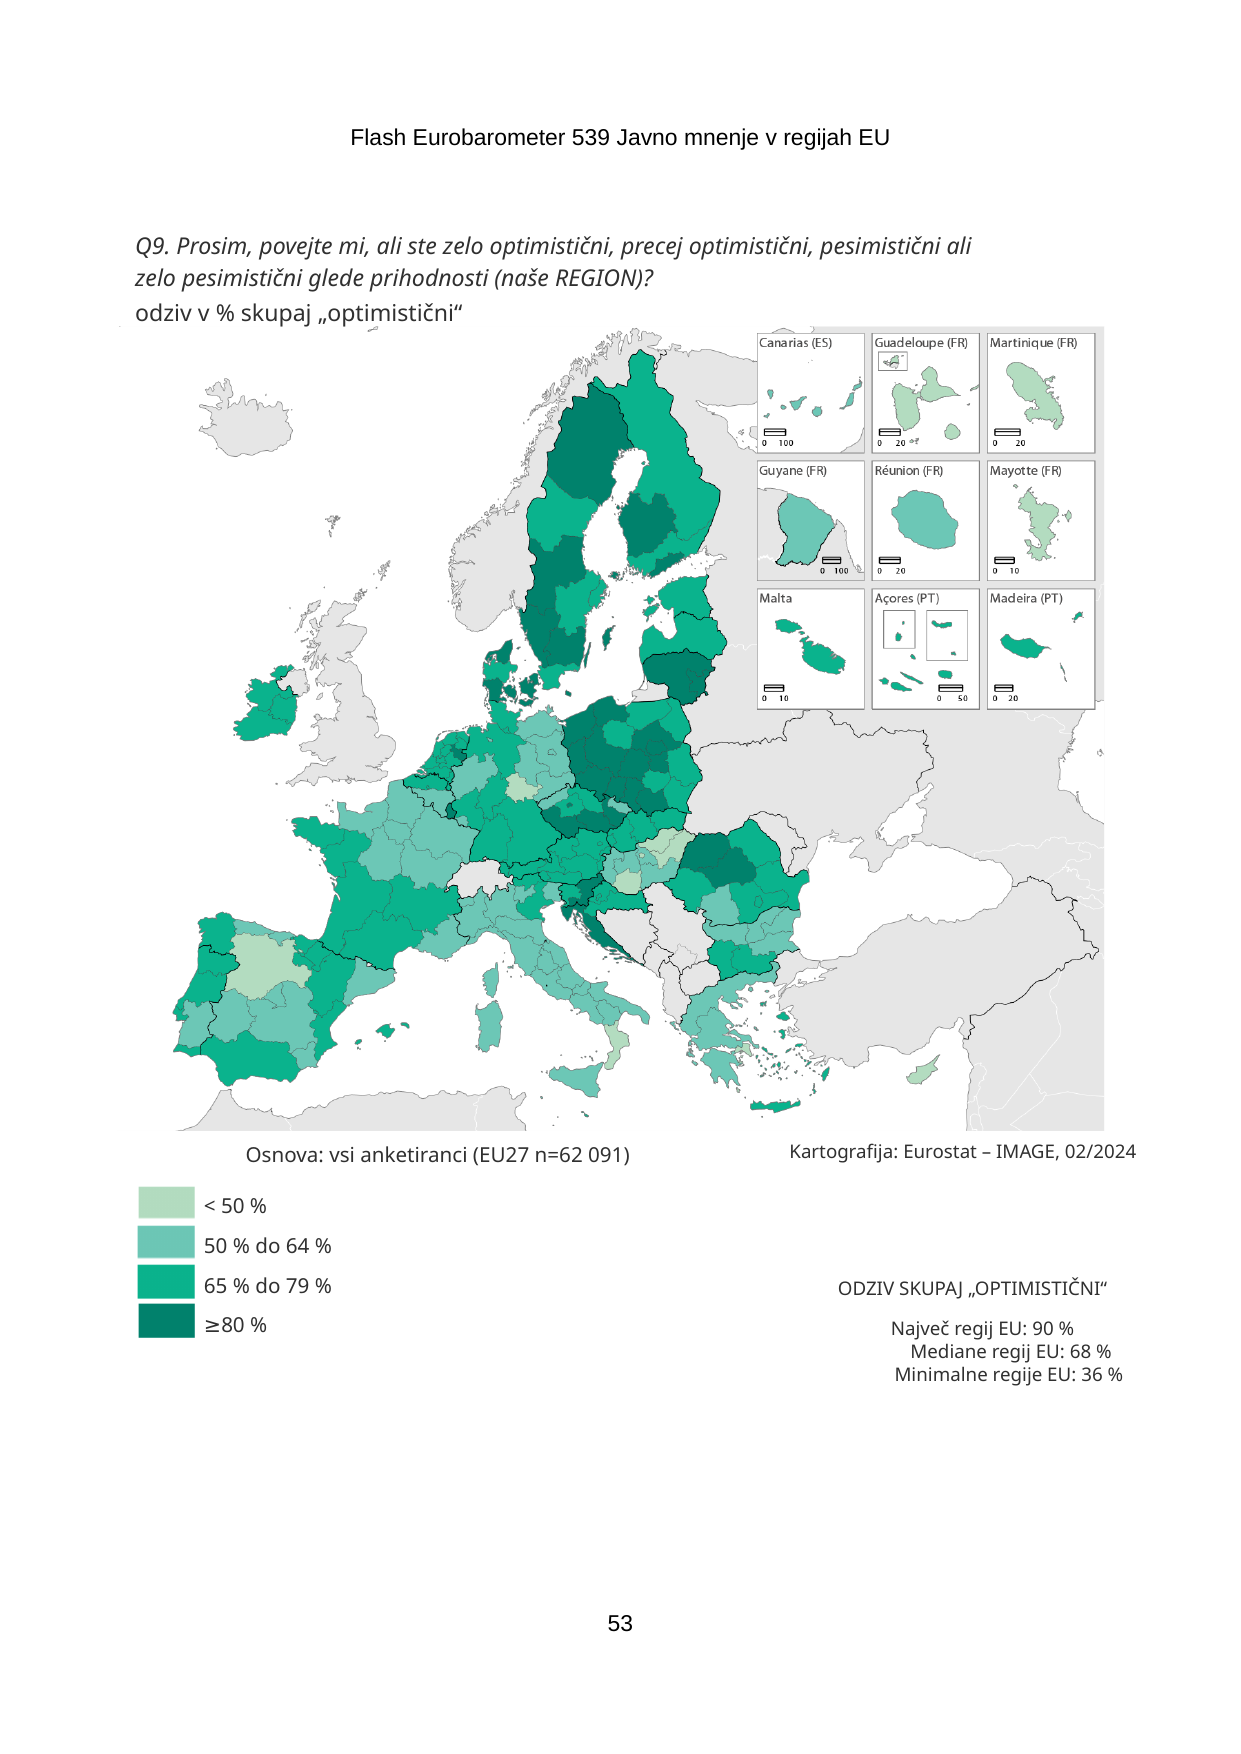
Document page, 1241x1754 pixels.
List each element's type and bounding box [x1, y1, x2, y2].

picture [139, 1187, 194, 1219]
picture [139, 1304, 194, 1337]
picture [138, 1265, 194, 1298]
picture [117, 326, 1108, 1136]
picture [138, 1226, 194, 1259]
